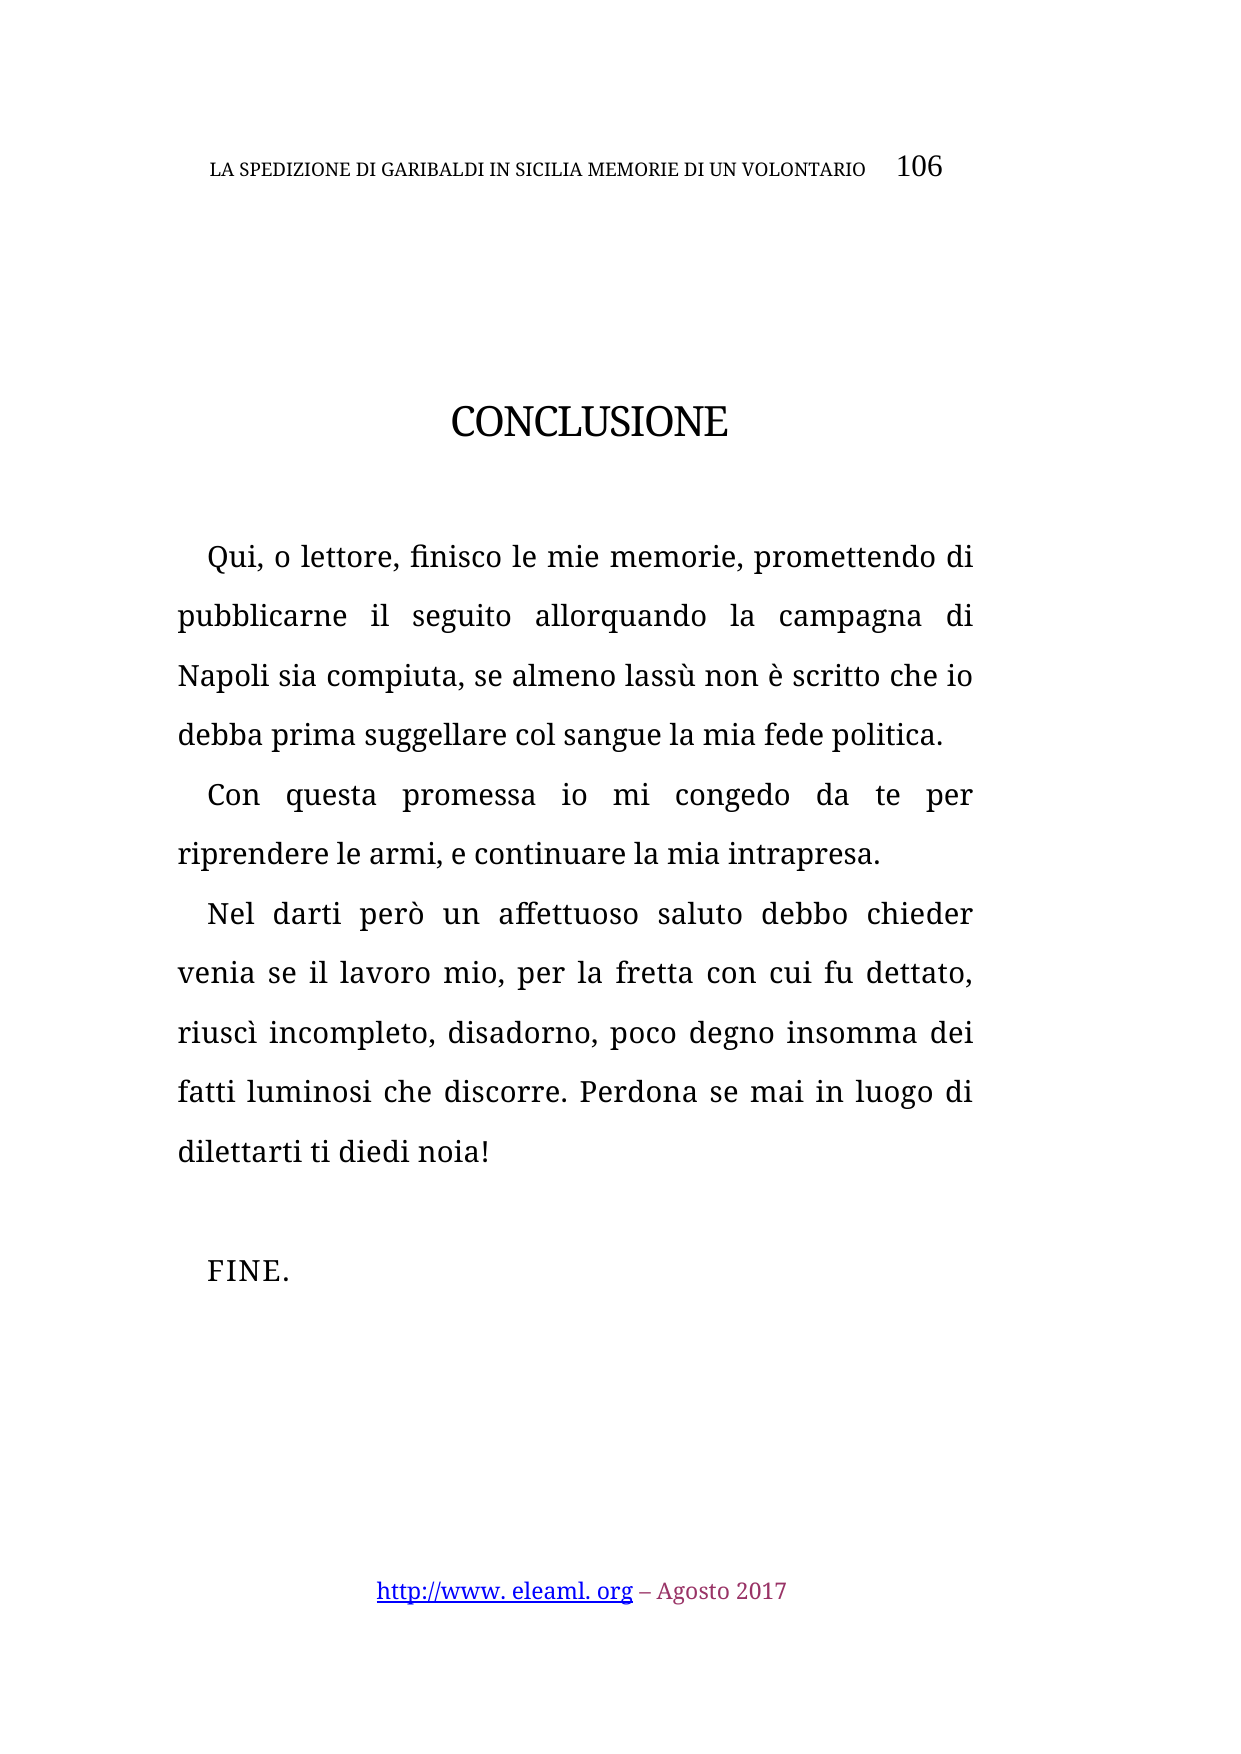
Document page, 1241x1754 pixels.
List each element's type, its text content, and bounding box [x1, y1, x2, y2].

text Qui, o lettore, finisco le mie memorie, promettendo di pubblicarne il seguito allorquando la campagna di Napoli sia compiuta, se almeno lassù non è scritto che io debba prima suggellare col sangue la mia fede politica. [177, 536, 974, 754]
text CONCLUSIONE [177, 391, 974, 448]
text FINE. [177, 1250, 974, 1289]
text Con questa promessa io mi congedo da te per riprendere le armi, e continuare la mia intrapresa. [177, 774, 974, 873]
text Nel darti però un affettuoso saluto debbo chieder venia se il lavoro mio, per la fretta con cui fu dettato, riuscì incompleto, disadorno, poco degno insomma dei fatti luminosi che discorre. Perdona se mai in luogo di dilettarti ti diedi noia! [177, 893, 974, 1171]
